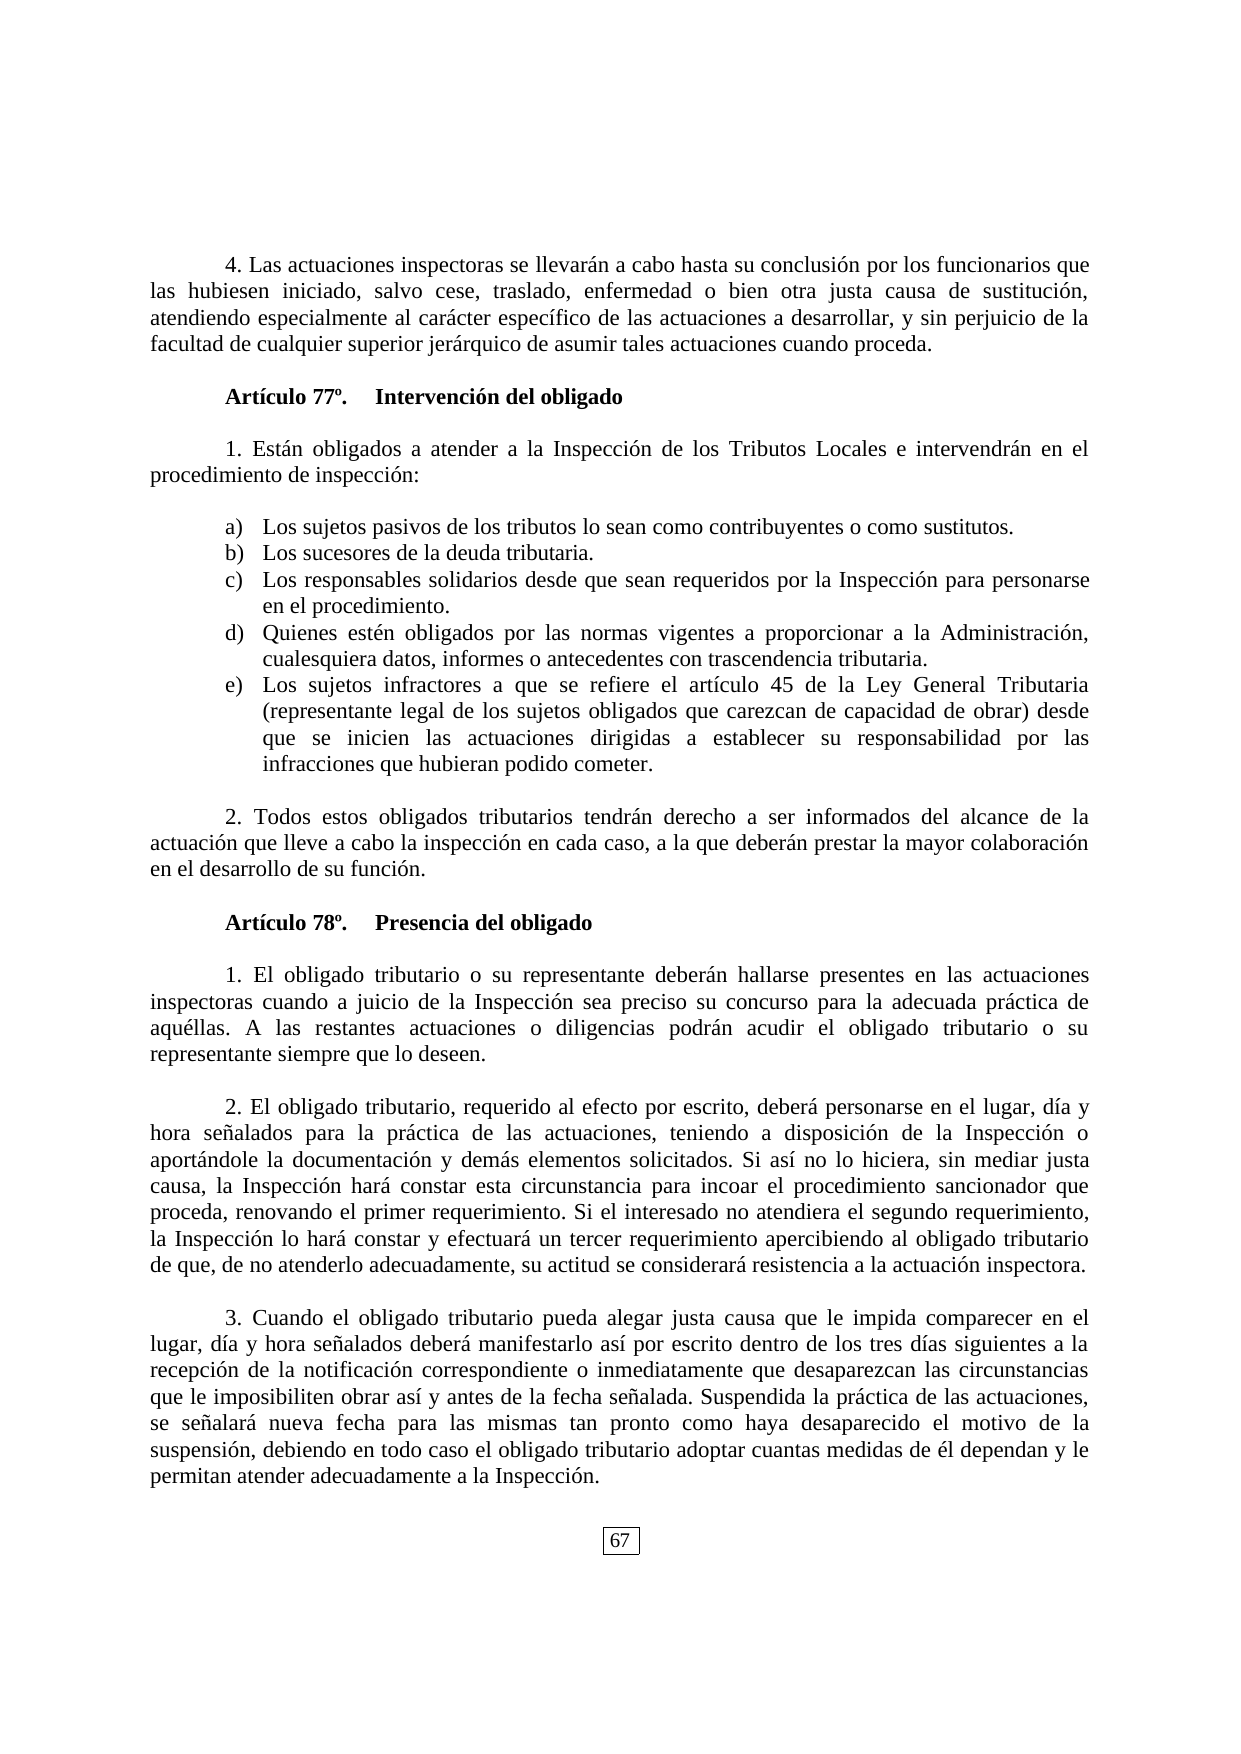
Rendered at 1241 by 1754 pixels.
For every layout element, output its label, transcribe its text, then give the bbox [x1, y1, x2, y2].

list El obligado tributario o su representante deberán hallarse presentes en las actuaciones inspectoras cuando a juicio de la Inspección sea preciso su concurso para la adecuada práctica de aquéllas. A las restantes actuaciones o diligencias podrán acudir el obligado tributario o su representante siempre que lo deseen. [150, 961, 1091, 1067]
list Los sujetos pasivos de los tributos lo sean como contribuyentes o como sustitutos. [225, 514, 1107, 540]
list Quienes estén obligados por las normas vigentes a proporcionar a la Administración, cualesquiera datos, informes o antecedentes con trascendencia tributaria. [225, 619, 1090, 671]
subtitle Artículo 78º. Presencia del obligado [225, 909, 1107, 935]
list Los sucesores de la deuda tributaria. [225, 540, 1107, 566]
list Los responsables solidarios desde que sean requeridos por la Inspección para personarse en el procedimiento. [225, 566, 1091, 619]
list Las actuaciones inspectoras se llevarán a cabo hasta su conclusión por los funcionarios que las hubiesen iniciado, salvo cese, traslado, enfermedad o bien otra justa causa de sustitución, atendiendo especialmente al carácter específico de las actuaciones a desarrollar, y sin perjuicio de la facultad de cualquier superior jerárquico de asumir tales actuaciones cuando proceda. [150, 251, 1090, 356]
list Los sujetos infractores a que se refiere el artículo 45 de la Ley General Tributaria (representante legal de los sujetos obligados que carezcan de capacidad de obrar) desde que se inicien las actuaciones dirigidas a establecer su responsabilidad por las infracciones que hubieran podido cometer. [225, 671, 1091, 777]
list Todos estos obligados tributarios tendrán derecho a ser informados del alcance de la actuación que lleve a cabo la inspección en cada caso, a la que deberán prestar la mayor colaboración en el desarrollo de su función. [150, 803, 1091, 882]
subtitle Artículo 77º. Intervención del obligado [225, 383, 1107, 409]
list Cuando el obligado tributario pueda alegar justa causa que le impida comparecer en el lugar, día y hora señalados deberá manifestarlo así por escrito dentro de los tres días siguientes a la recepción de la notificación correspondiente o inmediatamente que desaparezcan las circunstancias que le imposibiliten obrar así y antes de la fecha señalada. Suspendida la práctica de las actuaciones, se señalará nueva fecha para las mismas tan pronto como haya desaparecido el motivo de la suspensión, debiendo en todo caso el obligado tributario adoptar cuantas medidas de él dependan y le permitan atender adecuadamente a la Inspección. [150, 1304, 1091, 1488]
list El obligado tributario, requerido al efecto por escrito, deberá personarse en el lugar, día y hora señalados para la práctica de las actuaciones, teniendo a disposición de la Inspección o aportándole la documentación y demás elementos solicitados. Si así no lo hiciera, sin mediar justa causa, la Inspección hará constar esta circunstancia para incoar el procedimiento sancionador que proceda, renovando el primer requerimiento. Si el interesado no atendiera el segundo requerimiento, la Inspección lo hará constar y efectuará un tercer requerimiento apercibiendo al obligado tributario de que, de no atenderlo adecuadamente, su actitud se considerará resistencia a la actuación inspectora. [150, 1093, 1091, 1277]
list Están obligados a atender a la Inspección de los Tributos Locales e intervendrán en el procedimiento de inspección: [150, 436, 1091, 487]
